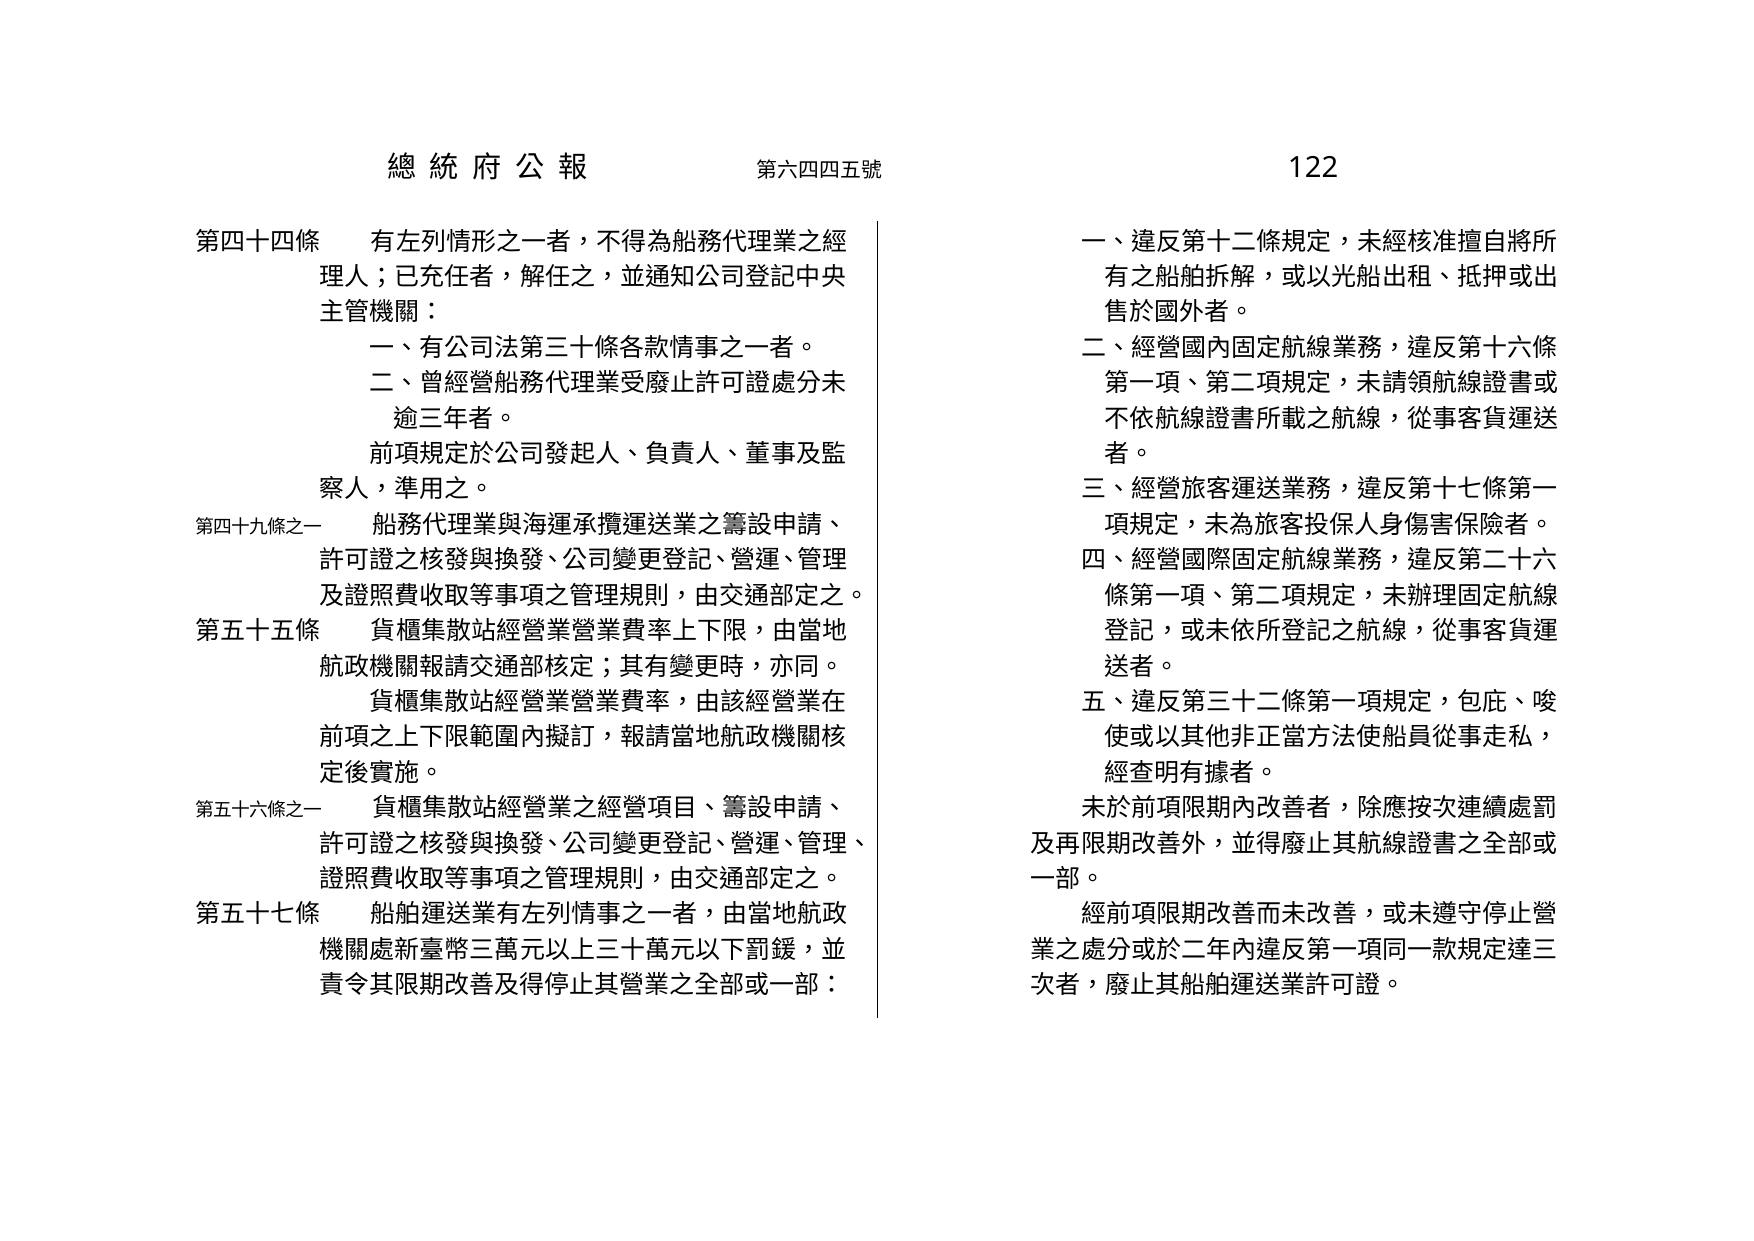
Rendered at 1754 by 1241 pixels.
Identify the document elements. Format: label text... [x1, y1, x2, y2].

text 一、有公司法第三十條各款情事之一者。 [369, 328, 847, 363]
text 一、違反第十二條規定，未經核准擅自將所有之船舶拆解，或以光船出租、抵押或出售於國外者。 [1081, 222, 1559, 328]
text 第五十五條 貨櫃集散站經營業營業費率上下限，由當地航政機關報請交通部核定；其有變更時，亦同。 [195, 611, 847, 682]
text 第四十九條之一 船務代理業與海運承攬運送業之籌設申請、許可證之核發與換發、公司變更登記、營運、管理及證照費收取等事項之管理規則，由交通部定之。 [195, 505, 847, 611]
text 四、經營國際固定航線業務，違反第二十六條第一項、第二項規定，未辦理固定航線登記，或未依所登記之航線，從事客貨運送者。 [1081, 540, 1559, 682]
text 二、經營國內固定航線業務，違反第十六條第一項、第二項規定，未請領航線證書或不依航線證書所載之航線，從事客貨運送者。 [1081, 328, 1559, 469]
text 前項規定於公司發起人、負責人、董事及監察人，準用之。 [319, 434, 847, 505]
text 貨櫃集散站經營業營業費率，由該經營業在前項之上下限範圍內擬訂，報請當地航政機關核定後實施。 [319, 682, 847, 788]
text 三、經營旅客運送業務，違反第十七條第一項規定，未為旅客投保人身傷害保險者。 [1081, 469, 1559, 540]
text 第四十四條 有左列情形之一者，不得為船務代理業之經理人；已充任者，解任之，並通知公司登記中央主管機關： [195, 222, 847, 328]
text 五、違反第三十二條第一項規定，包庇、唆使或以其他非正當方法使船員從事走私，經查明有據者。 [1081, 682, 1559, 788]
text 第五十七條 船舶運送業有左列情事之一者，由當地航政機關處新臺幣三萬元以上三十萬元以下罰鍰，並責令其限期改善及得停止其營業之全部或一部： [195, 894, 847, 1001]
text 二、曾經營船務代理業受廢止許可證處分未逾三年者。 [369, 363, 847, 434]
text 經前項限期改善而未改善，或未遵守停止營業之處分或於二年內違反第一項同一款規定達三次者，廢止其船舶運送業許可證。 [1031, 894, 1559, 1001]
text 第五十六條之一 貨櫃集散站經營業之經營項目、籌設申請、許可證之核發與換發、公司變更登記、營運、管理、證照費收取等事項之管理規則，由交通部定之。 [195, 788, 847, 894]
text 未於前項限期內改善者，除應按次連續處罰及再限期改善外，並得廢止其航線證書之全部或一部。 [1031, 788, 1559, 894]
